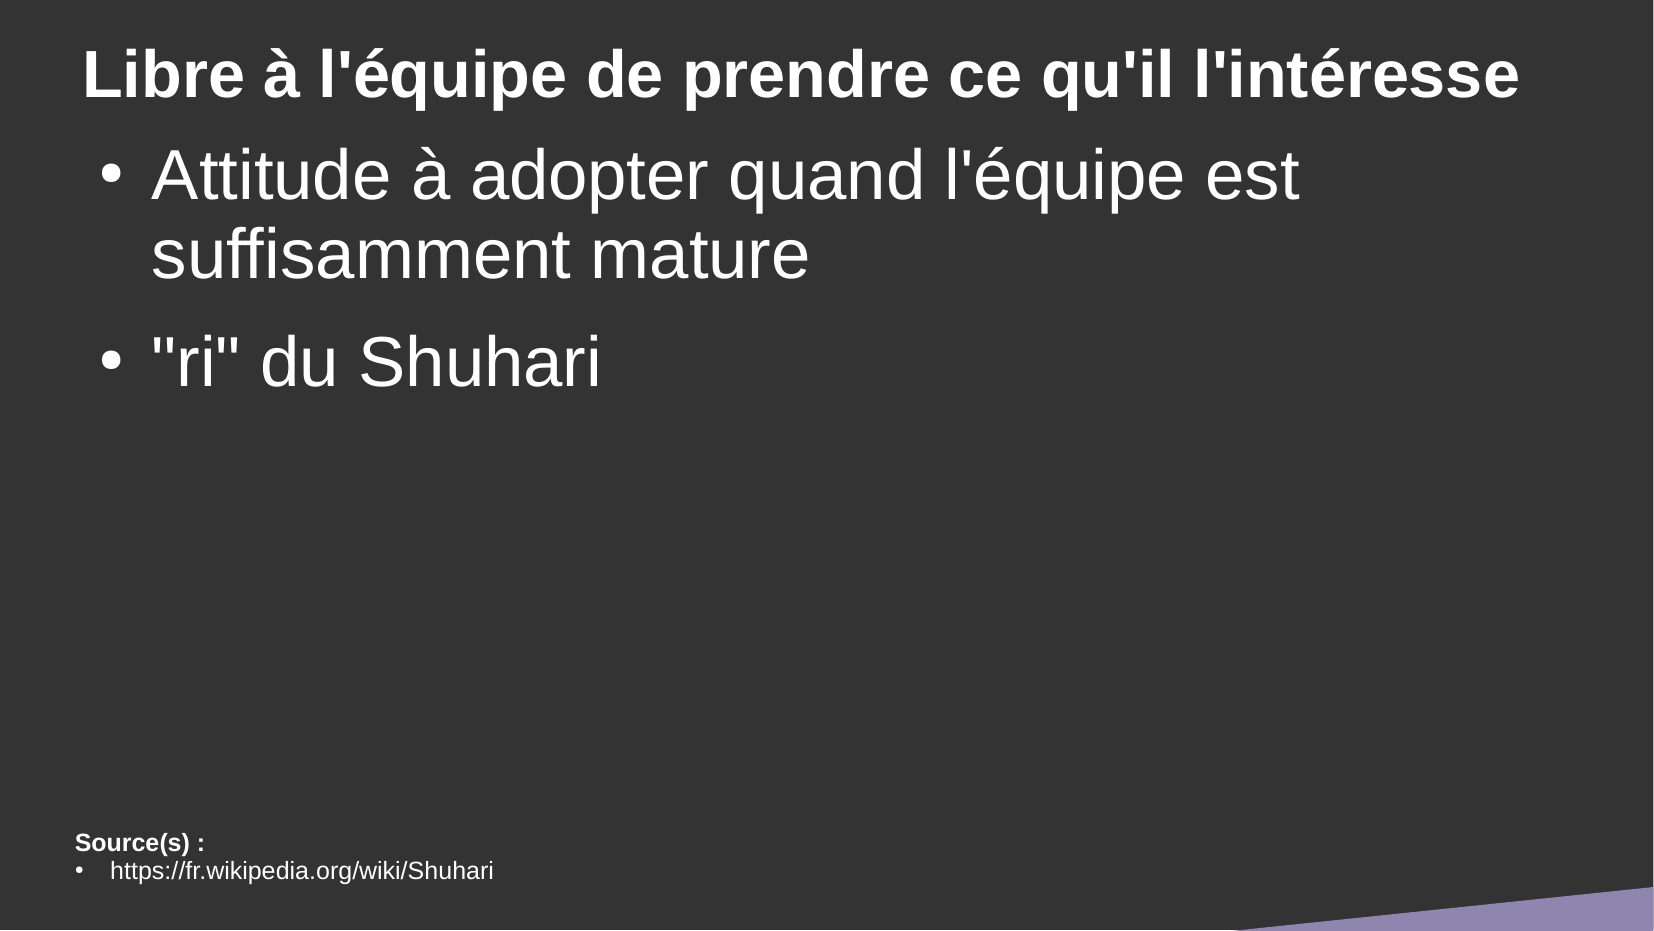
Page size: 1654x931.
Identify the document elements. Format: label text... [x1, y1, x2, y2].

text_box Source(s) : https://fr.wikipedia.org/wiki/Shuhari [60, 821, 1546, 921]
list Attitude à adopter quand l'équipe est suffisamment mature "ri" du Shuhari [80, 135, 1620, 777]
text_box [1231, 886, 1654, 931]
title Libre à l'équipe de prendre ce qu'il l'intéresse [82, 37, 1571, 122]
